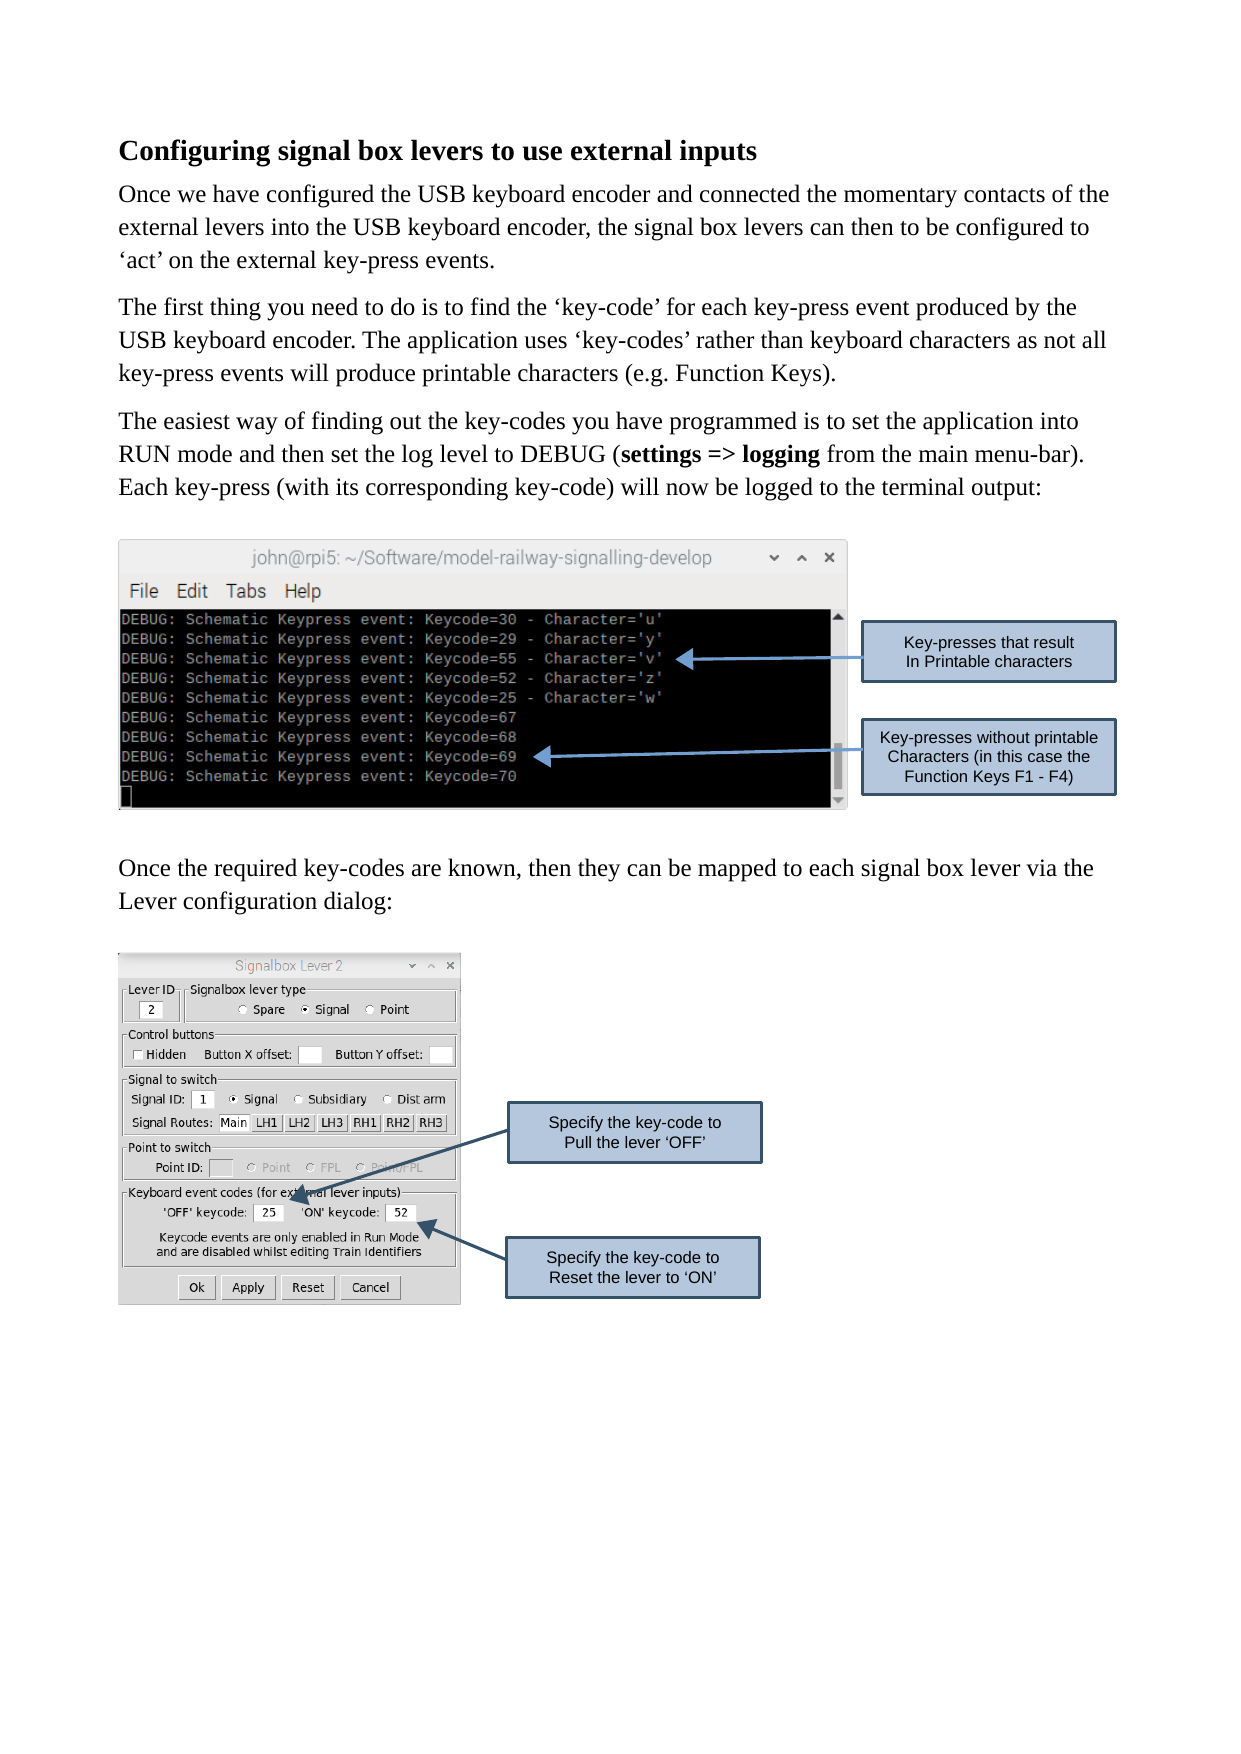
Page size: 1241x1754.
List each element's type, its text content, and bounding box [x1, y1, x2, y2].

text The first thing you need to do is to find the ‘key-code’ for each key-press event produced by the USB keyboard encoder. The application uses ‘key-codes’ rather than keyboard characters as not all key-press events will produce printable characters (e.g. Function Keys). [118, 292, 1122, 387]
text The easiest way of finding out the key-codes you have programmed is to set the application into RUN mode and then set the log level to DEBUG (settings => logging from the main menu-bar). Each key-press (with its corresponding key-code) will now be logged to the terminal output: [118, 406, 1122, 501]
picture [118, 952, 461, 1305]
picture [118, 539, 848, 810]
subtitle Configuring signal box levers to use external inputs [118, 133, 1122, 166]
text Once the required key-codes are known, then they can be mapped to each signal box lever via the Lever configuration dialog: [118, 853, 1122, 915]
text Once we have configured the USB keyboard encoder and connected the momentary contacts of the external levers into the USB keyboard encoder, the signal box levers can then to be configured to ‘act’ on the external key-press events. [118, 179, 1122, 273]
